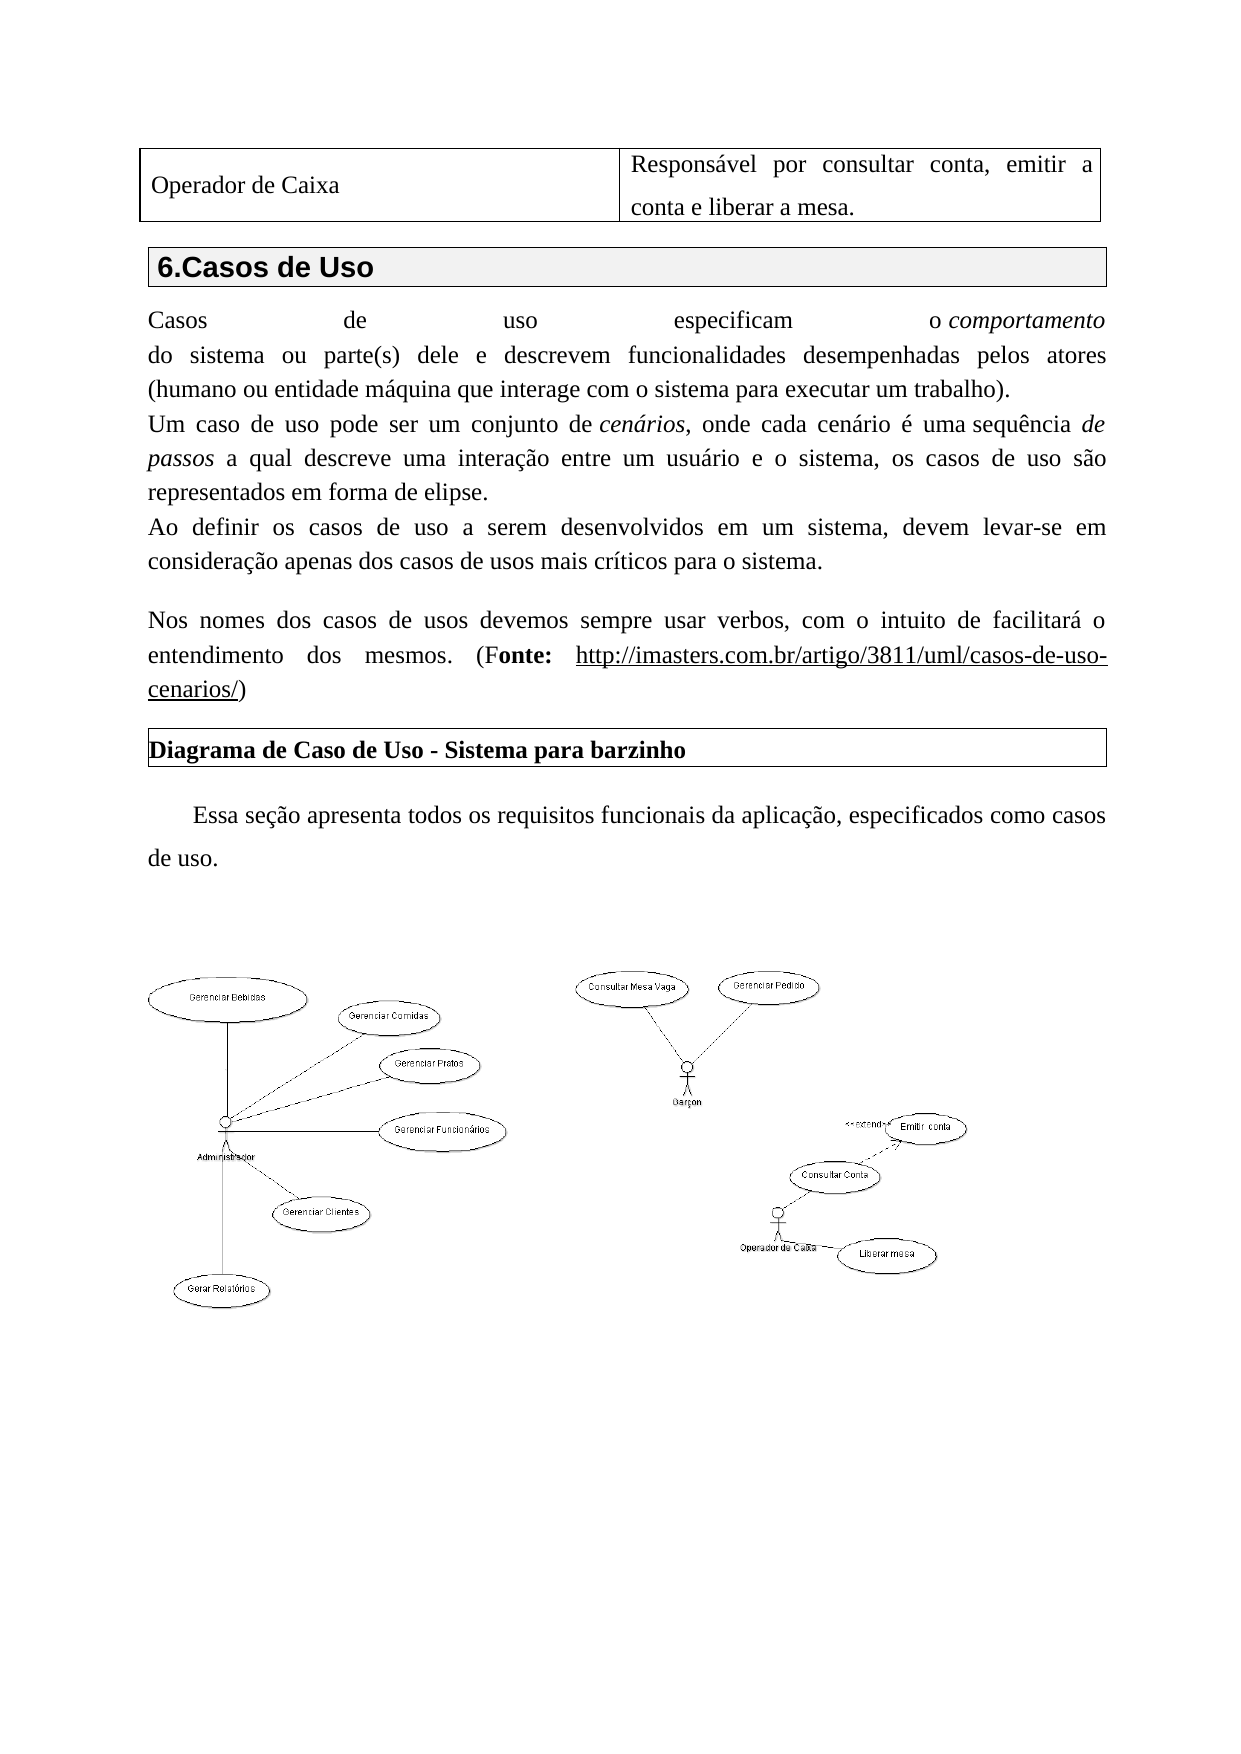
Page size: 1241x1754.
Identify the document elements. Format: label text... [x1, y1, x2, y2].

text Ao definir os casos de uso a serem desenvolvidos em um sistema, devem levar-se em consideração apenas dos casos de usos mais críticos para o sistema. [148, 506, 1107, 575]
text Diagrama de Caso de Uso - Sistema para barzinho [149, 729, 1106, 766]
table_cell Operador de Caixa [141, 149, 619, 221]
text Nos nomes dos casos de usos devemos sempre usar verbos, com o intuito de facilitará o entendimento dos mesmos. (Fonte: http://imasters.com.br/artigo/3811/uml/casos-de-uso-cenarios/) [148, 600, 1107, 703]
text Um caso de uso pode ser um conjunto de cenários, onde cada cenário é uma sequência de passos a qual descreve uma interação entre um usuário e o sistema, os casos de uso são representados em forma de elipse. [148, 403, 1107, 506]
table_cell Responsável por consultar conta, emitir a conta e liberar a mesa. [620, 149, 1100, 221]
text Essa seção apresenta todos os requisitos funcionais da aplicação, especificados como casos de uso. [148, 800, 1107, 872]
picture [147, 899, 1108, 1379]
subtitle Casos de Uso [149, 248, 1106, 286]
text Casos de uso especificam o comportamento do sistema ou parte(s) dele e descrevem funcionalidades desempenhadas pelos atores (humano ou entidade máquina que interage com o sistema para executar um trabalho). [148, 300, 1107, 403]
